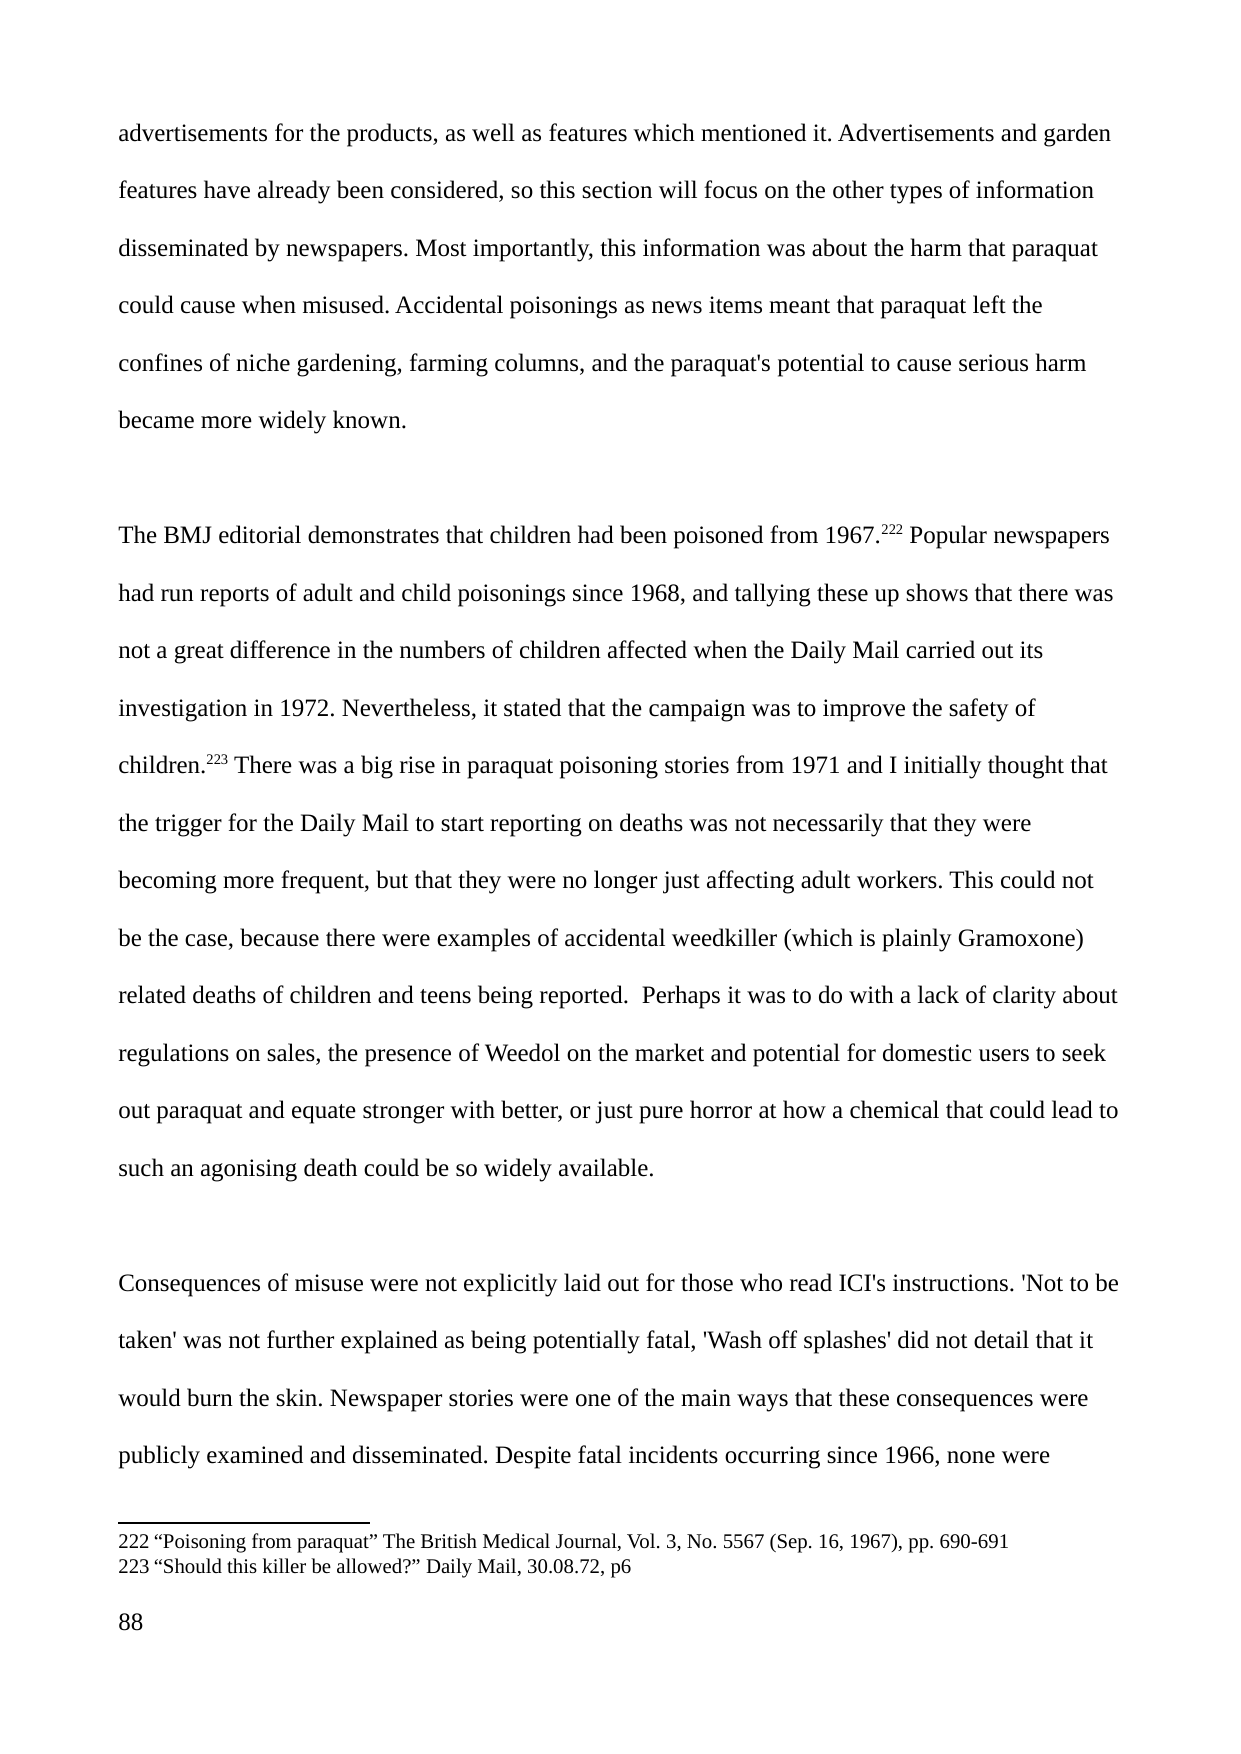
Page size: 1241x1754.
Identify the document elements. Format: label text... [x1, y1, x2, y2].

text Consequences of misuse were not explicitly laid out for those who read ICI's instructions. 'Not to be taken' was not further explained as being potentially fatal, 'Wash off splashes' did not detail that it would burn the skin. Newspaper stories were one of the main ways that these consequences were publicly examined and disseminated. Despite fatal incidents occurring since 1966, none were [118, 1268, 1122, 1469]
text The BMJ editorial demonstrates that children had been poisoned from 1967. Popular newspapers had run reports of adult and child poisonings since 1968, and tallying these up shows that there was not a great difference in the numbers of children affected when the Daily Mail carried out its investigation in 1972. Nevertheless, it stated that the campaign was to improve the safety of children. There was a big rise in paraquat poisoning stories from 1971 and I initially thought that the trigger for the Daily Mail to start reporting on deaths was not necessarily that they were becoming more frequent, but that they were no longer just affecting adult workers. This could not be the case, because there were examples of accidental weedkiller (which is plainly Gramoxone) related deaths of children and teens being reported. Perhaps it was to do with a lack of clarity about regulations on sales, the presence of Weedol on the market and potential for domestic users to seek out paraquat and equate stronger with better, or just pure horror at how a chemical that could lead to such an agonising death could be so widely available. [118, 521, 1122, 1182]
text “Should this killer be allowed?” Daily Mail, 30.08.72, p6 [118, 1553, 1122, 1578]
text advertisements for the products, as well as features which mentioned it. Advertisements and garden features have already been considered, so this section will focus on the other types of information disseminated by newspapers. Most importantly, this information was about the harm that paraquat could cause when misused. Accidental poisonings as news items meant that paraquat left the confines of niche gardening, farming columns, and the paraquat's potential to cause serious harm became more widely known. [118, 118, 1122, 434]
text “Poisoning from paraquat” The British Medical Journal, Vol. 3, No. 5567 (Sep. 16, 1967), pp. 690-691 [118, 1529, 1122, 1553]
